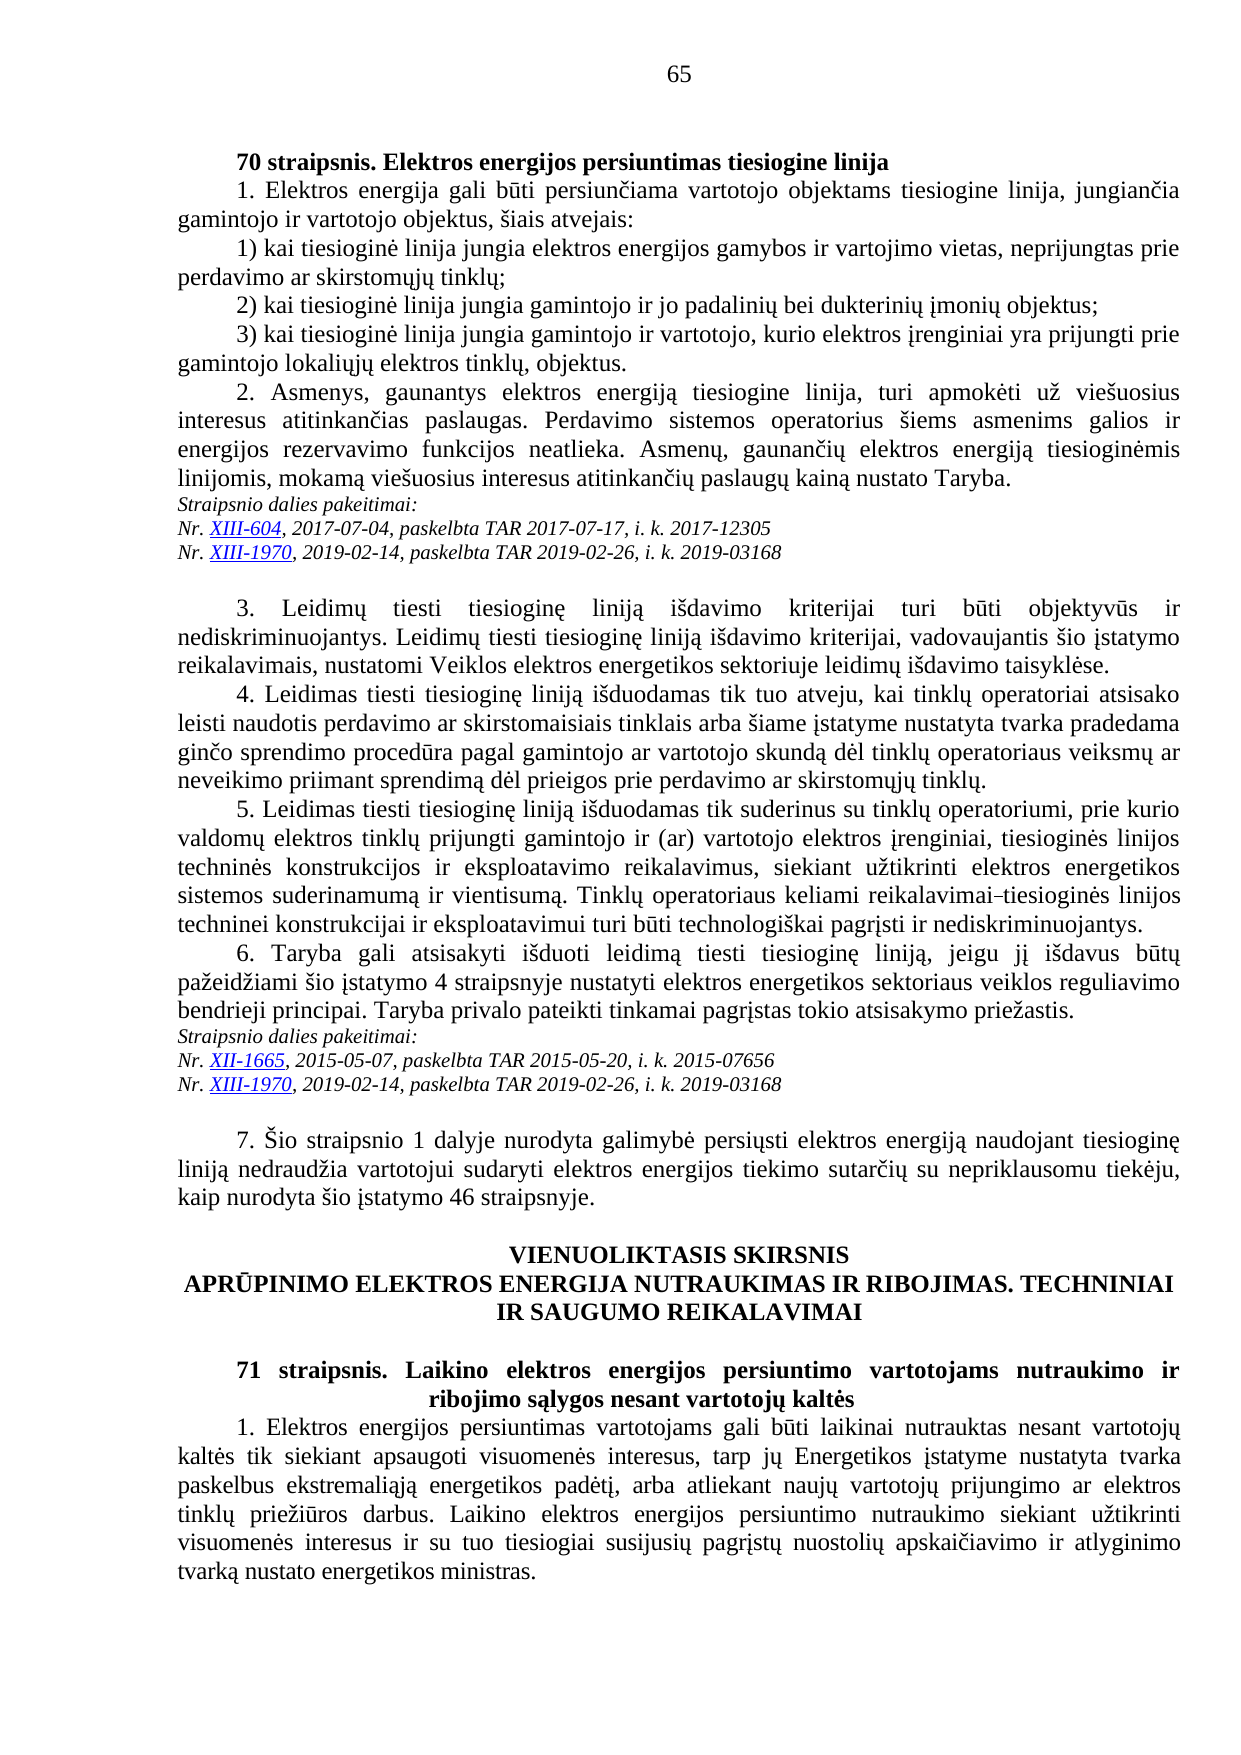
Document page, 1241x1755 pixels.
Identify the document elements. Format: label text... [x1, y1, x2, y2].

text 7. Šio straipsnio 1 dalyje nurodyta galimybė persiųsti elektros energiją naudojant tiesioginę liniją nedraudžia vartotojui sudaryti elektros energijos tiekimo sutarčių su nepriklausomu tiekėju, kaip nurodyta šio įstatymo 46 straipsnyje. [177, 1125, 1181, 1211]
text 6. Taryba gali atsisakyti išduoti leidimą tiesti tiesioginę liniją, jeigu jį išdavus būtų pažeidžiami šio įstatymo 4 straipsnyje nustatyti elektros energetikos sektoriaus veiklos reguliavimo bendrieji principai. Taryba privalo pateikti tinkamai pagrįstas tokio atsisakymo priežastis. [177, 938, 1181, 1024]
text 4. Leidimas tiesti tiesioginę liniją išduodamas tik tuo atveju, kai tinklų operatoriai atsisako leisti naudotis perdavimo ar skirstomaisiais tinklais arba šiame įstatyme nustatyta tvarka pradedama ginčo sprendimo procedūra pagal gamintojo ar vartotojo skundą dėl tinklų operatoriaus veiksmų ar neveikimo priimant sprendimą dėl prieigos prie perdavimo ar skirstomųjų tinklų. [177, 679, 1181, 794]
text 71 straipsnis. Laikino elektros energijos persiuntimo vartotojams nutraukimo ir ribojimo sąlygos nesant vartotojų kaltės [236, 1355, 1181, 1412]
text Nr. XIII-1970, 2019-02-14, paskelbta TAR 2019-02-26, i. k. 2019-03168 [177, 540, 1181, 564]
text 2) kai tiesioginė linija jungia gamintojo ir jo padalinių bei dukterinių įmonių objektus; [177, 291, 1181, 319]
text 1. Elektros energija gali būti persiunčiama vartotojo objektams tiesiogine linija, jungiančia gamintojo ir vartotojo objektus, šiais atvejais: [177, 176, 1181, 233]
text 1) kai tiesioginė linija jungia elektros energijos gamybos ir vartojimo vietas, neprijungtas prie perdavimo ar skirstomųjų tinklų; [177, 233, 1181, 291]
text APRŪPINIMO ELEKTROS ENERGIJA NUTRAUKIMAS IR RIBOJIMAS. TECHNINIAI IR SAUGUMO REIKALAVIMAI [177, 1269, 1181, 1326]
text Straipsnio dalies pakeitimai: [177, 1024, 1181, 1048]
text 3. Leidimų tiesti tiesioginę liniją išdavimo kriterijai turi būti objektyvūs ir nediskriminuojantys. Leidimų tiesti tiesioginę liniją išdavimo kriterijai, vadovaujantis šio įstatymo reikalavimais, nustatomi Veiklos elektros energetikos sektoriuje leidimų išdavimo taisyklėse. [177, 593, 1181, 679]
text Nr. XIII-604, 2017-07-04, paskelbta TAR 2017-07-17, i. k. 2017-12305 [177, 516, 1181, 540]
text 3) kai tiesioginė linija jungia gamintojo ir vartotojo, kurio elektros įrenginiai yra prijungti prie gamintojo lokaliųjų elektros tinklų, objektus. [177, 319, 1181, 377]
text Nr. XII-1665, 2015-05-07, paskelbta TAR 2015-05-20, i. k. 2015-07656 [177, 1048, 1181, 1072]
text 5. Leidimas tiesti tiesioginę liniją išduodamas tik suderinus su tinklų operatoriumi, prie kurio valdomų elektros tinklų prijungti gamintojo ir (ar) vartotojo elektros įrenginiai, tiesioginės linijos techninės konstrukcijos ir eksploatavimo reikalavimus, siekiant užtikrinti elektros energetikos sistemos suderinamumą ir vientisumą. Tinklų operatoriaus keliami reikalavimai tiesioginės linijos techninei konstrukcijai ir eksploatavimui turi būti technologiškai pagrįsti ir nediskriminuojantys. [177, 794, 1181, 938]
text VIENUOLIKTASIS SKIRSNIS [177, 1240, 1181, 1269]
text 1. Elektros energijos persiuntimas vartotojams gali būti laikinai nutrauktas nesant vartotojų kaltės tik siekiant apsaugoti visuomenės interesus, tarp jų Energetikos įstatyme nustatyta tvarka paskelbus ekstremaliąją energetikos padėtį, arba atliekant naujų vartotojų prijungimo ar elektros tinklų priežiūros darbus. Laikino elektros energijos persiuntimo nutraukimo siekiant užtikrinti visuomenės interesus ir su tuo tiesiogiai susijusių pagrįstų nuostolių apskaičiavimo ir atlyginimo tvarką nustato energetikos ministras. [177, 1412, 1181, 1585]
text Nr. XIII-1970, 2019-02-14, paskelbta TAR 2019-02-26, i. k. 2019-03168 [177, 1072, 1181, 1096]
text Straipsnio dalies pakeitimai: [177, 492, 1181, 516]
text 70 straipsnis. Elektros energijos persiuntimas tiesiogine linija [177, 147, 1181, 176]
text 2. Asmenys, gaunantys elektros energiją tiesiogine linija, turi apmokėti už viešuosius interesus atitinkančias paslaugas. Perdavimo sistemos operatorius šiems asmenims galios ir energijos rezervavimo funkcijos neatlieka. Asmenų, gaunančių elektros energiją tiesioginėmis linijomis, mokamą viešuosius interesus atitinkančių paslaugų kainą nustato Taryba. [177, 377, 1181, 492]
